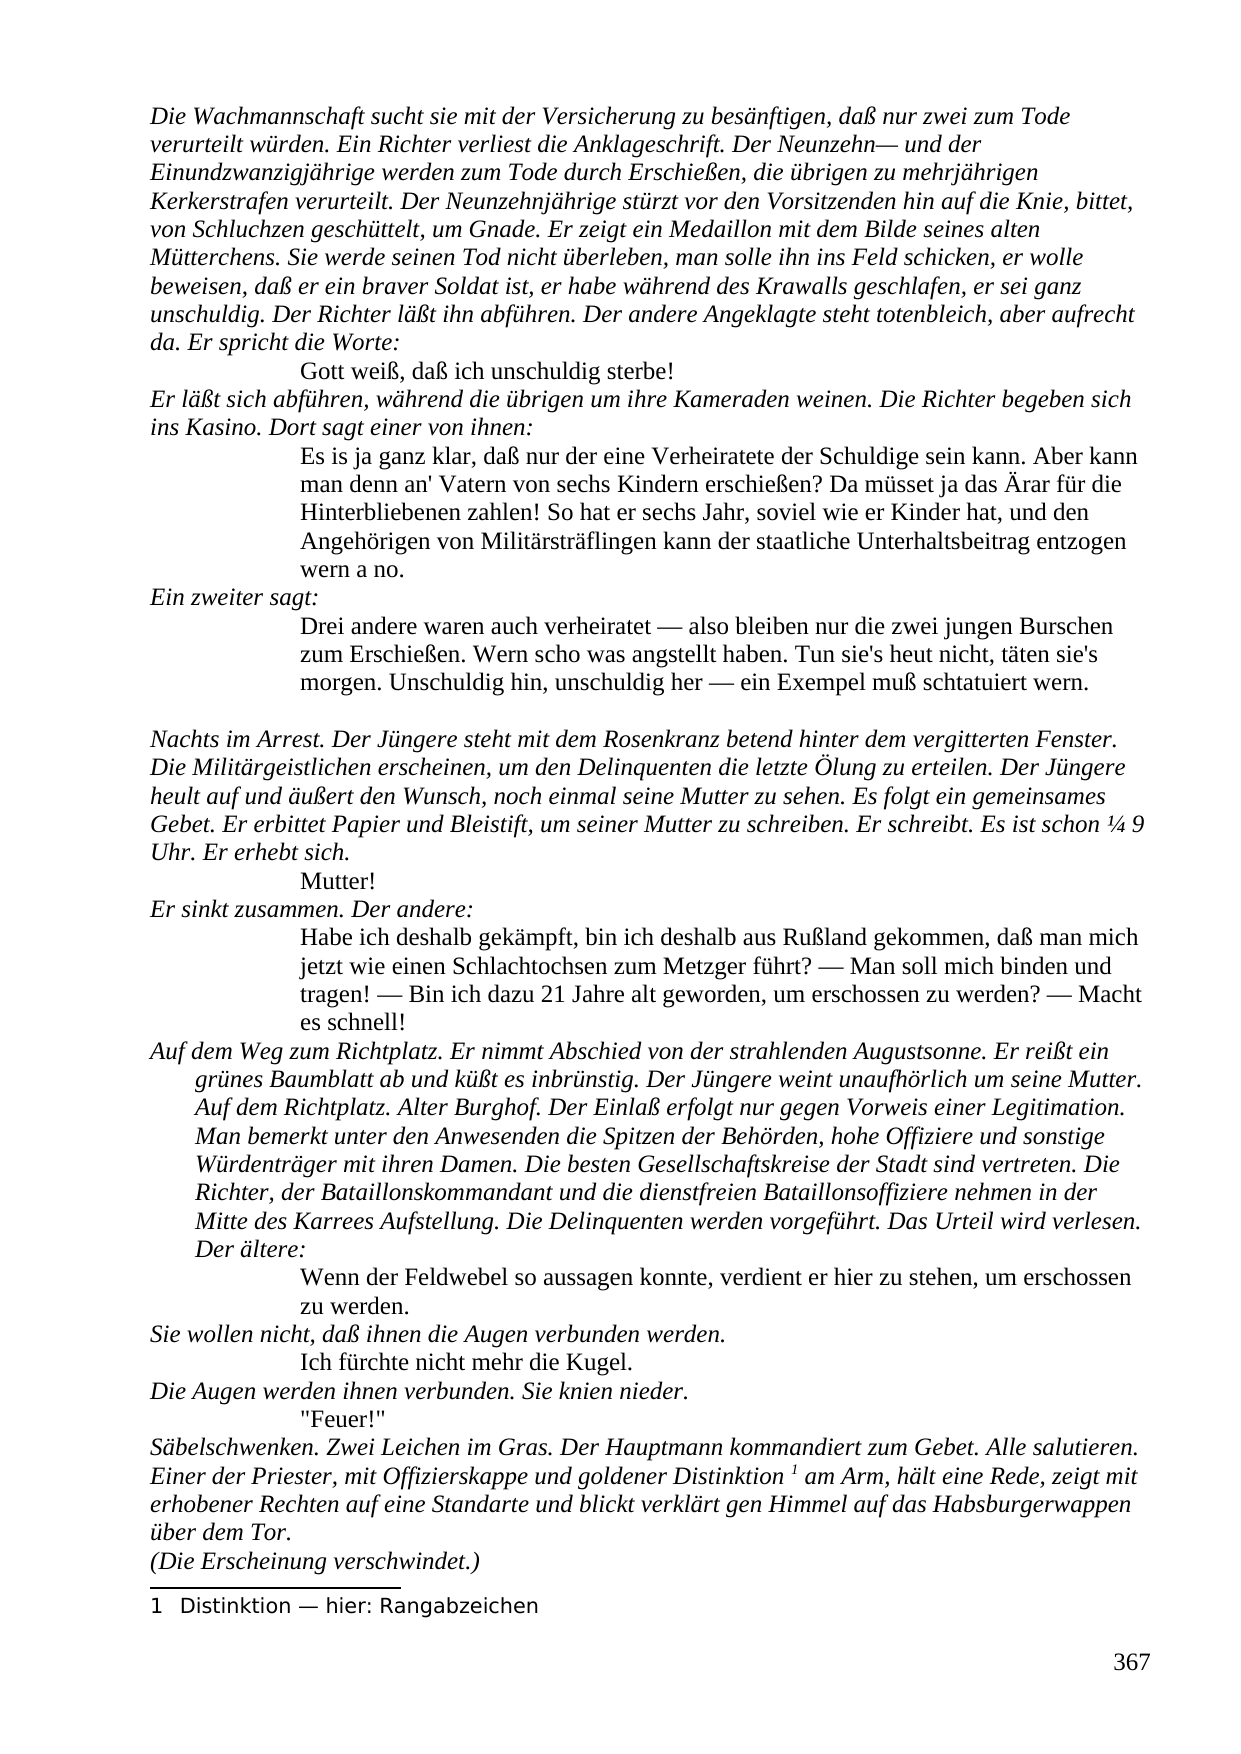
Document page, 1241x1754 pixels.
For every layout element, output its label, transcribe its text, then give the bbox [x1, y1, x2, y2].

text Die Wachmannschaft sucht sie mit der Versicherung zu besänftigen, daß nur zwei zum Tode verurteilt würden. Ein Richter verliest die Anklageschrift. Der Neunzehn— und der Einundzwanzigjährige werden zum Tode durch Erschießen, die übrigen zu mehrjährigen Kerkerstrafen verurteilt. Der Neunzehnjährige stürzt vor den Vorsitzenden hin auf die Knie, bittet, von Schluchzen geschüttelt, um Gnade. Er zeigt ein Medaillon mit dem Bilde seines alten Mütterchens. Sie werde seinen Tod nicht überleben, man solle ihn ins Feld schicken, er wolle beweisen, daß er ein braver Soldat ist, er habe während des Krawalls geschlafen, er sei ganz unschuldig. Der Richter läßt ihn abführen. Der andere Angeklagte steht totenbleich, aber aufrecht da. Er spricht die Worte: [150, 75, 1151, 356]
text Habe ich deshalb gekämpft, bin ich deshalb aus Rußland gekommen, daß man mich jetzt wie einen Schlachtochsen zum Metzger führt? — Man soll mich binden und tragen! — Bin ich dazu 21 Jahre alt geworden, um erschossen zu werden? — Macht es schnell! [300, 923, 1151, 1036]
text Die Augen werden ihnen verbunden. Sie knien nieder. [150, 1376, 1151, 1404]
text Säbelschwenken. Zwei Leichen im Gras. Der Hauptmann kommandiert zum Gebet. Alle salutieren. Einer der Priester, mit Offizierskappe und goldener Distinktion am Arm, hält eine Rede, zeigt mit erhobener Rechten auf eine Standarte und blickt verklärt gen Himmel auf das Habsburgerwappen über dem Tor. (Die Erscheinung verschwindet.) [150, 1433, 1151, 1574]
text Er läßt sich abführen, während die übrigen um ihre Kameraden weinen. Die Richter begeben sich ins Kasino. Dort sagt einer von ihnen: [150, 384, 1151, 441]
text Distinktion — hier: Rangabzeichen [150, 1594, 1151, 1618]
text Nachts im Arrest. Der Jüngere steht mit dem Rosenkranz betend hinter dem vergitterten Fenster. Die Militärgeistlichen erscheinen, um den Delinquenten die letzte Ölung zu erteilen. Der Jüngere heult auf und äußert den Wunsch, noch einmal seine Mutter zu sehen. Es folgt ein gemeinsames Gebet. Er erbittet Papier und Bleistift, um seiner Mutter zu schreiben. Er schreibt. Es ist schon ¼ 9 Uhr. Er erhebt sich. [150, 724, 1151, 866]
text Mutter! [300, 866, 1151, 894]
text Ich fürchte nicht mehr die Kugel. [300, 1348, 1151, 1376]
text Sie wollen nicht, daß ihnen die Augen verbunden werden. [150, 1319, 1151, 1348]
text Er sinkt zusammen. Der andere: [150, 894, 1151, 923]
text Drei andere waren auch verheiratet — also bleiben nur die zwei jungen Burschen zum Erschießen. Wern scho was angstellt haben. Tun sie's heut nicht, täten sie's morgen. Unschuldig hin, unschuldig her — ein Exempel muß schtatuiert wern. [300, 611, 1151, 696]
text Es is ja ganz klar, daß nur der eine Verheiratete der Schuldige sein kann. Aber kann man denn an' Vatern von sechs Kindern erschießen? Da müsset ja das Ärar für die Hinterbliebenen zahlen! So hat er sechs Jahr, soviel wie er Kinder hat, und den Angehörigen von Militärsträflingen kann der staatliche Unterhaltsbeitrag entzogen wern a no. [300, 441, 1151, 583]
text Auf dem Weg zum Richtplatz. Er nimmt Abschied von der strahlenden Augustsonne. Er reißt ein grünes Baumblatt ab und küßt es inbrünstig. Der Jüngere weint unaufhörlich um seine Mutter. Auf dem Richtplatz. Alter Burghof. Der Einlaß erfolgt nur gegen Vorweis einer Legitimation. Man bemerkt unter den Anwesenden die Spitzen der Behörden, hohe Offiziere und sonstige Würdenträger mit ihren Damen. Die besten Gesellschaftskreise der Stadt sind vertreten. Die Richter, der Bataillonskommandant und die dienstfreien Bataillonsoffiziere nehmen in der Mitte des Karrees Aufstellung. Die Delinquenten werden vorgeführt. Das Urteil wird verlesen. Der ältere: [150, 1036, 1151, 1263]
text Wenn der Feldwebel so aussagen konnte, verdient er hier zu stehen, um erschossen zu werden. [300, 1263, 1151, 1319]
text Gott weiß, daß ich unschuldig sterbe! [300, 356, 1151, 384]
text Ein zweiter sagt: [150, 583, 1151, 611]
text "Feuer!" [300, 1404, 1151, 1433]
